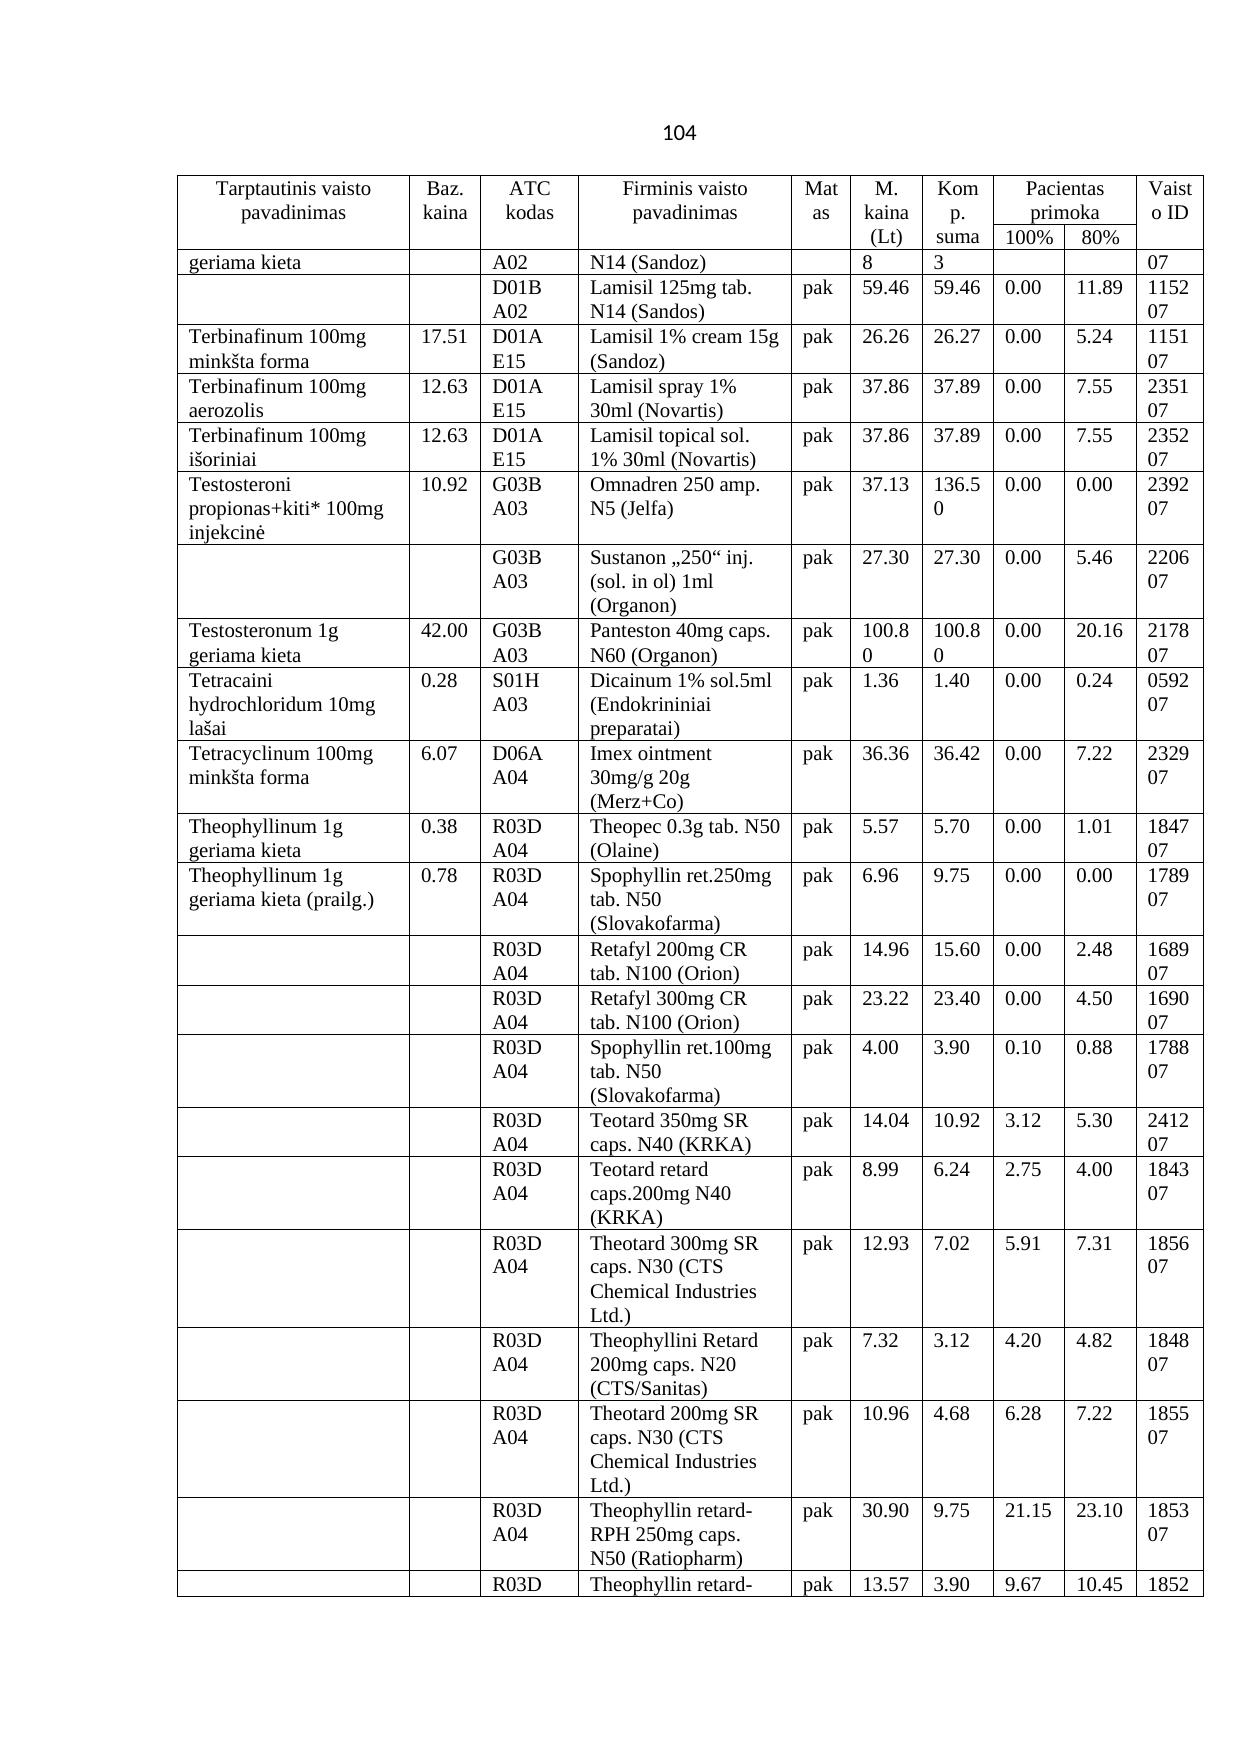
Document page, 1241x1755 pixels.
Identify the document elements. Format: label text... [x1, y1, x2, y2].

table_cell 42.00 [410, 619, 480, 667]
table_cell 23.22 [851, 986, 922, 1034]
table_cell 0.00 [994, 423, 1064, 471]
table_cell 6.24 [923, 1157, 993, 1229]
table_cell 184307 [1137, 1157, 1203, 1229]
table_cell 4.82 [1065, 1328, 1136, 1400]
table_cell 4.68 [923, 1401, 993, 1497]
table_cell 0.88 [1065, 1035, 1136, 1107]
table_cell pak [792, 1035, 850, 1107]
table_cell 184707 [1137, 814, 1203, 862]
table_cell geriama kieta [178, 250, 409, 274]
table_cell 59.46 [851, 275, 922, 323]
table_cell R03D A04 [481, 1498, 578, 1570]
table_cell D06A A04 [481, 741, 578, 813]
table_cell 36.42 [923, 741, 993, 813]
table_cell [410, 1230, 480, 1327]
table_cell 26.26 [851, 325, 922, 373]
table_cell 5.30 [1065, 1108, 1136, 1156]
table_cell pak [792, 275, 850, 323]
table_cell 220607 [1137, 545, 1203, 617]
table_cell R03D A04 [481, 1157, 578, 1229]
table_cell 0.00 [994, 863, 1064, 935]
table_cell 4.50 [1065, 986, 1136, 1034]
table_cell [410, 1498, 480, 1570]
table_cell Theophyllinum 1g geriama kieta (prailg.) [178, 863, 409, 935]
table_cell 14.96 [851, 936, 922, 984]
table_cell pak [792, 619, 850, 667]
table_cell Lamisil spray 1% 30ml (Novartis) [579, 374, 791, 422]
table_cell R03D A04 [481, 1230, 578, 1327]
table_cell Theophyllinum 1g geriama kieta [178, 814, 409, 862]
table_cell 1852 [1137, 1571, 1203, 1596]
table_header Pacientas primoka [994, 176, 1136, 224]
table_cell 10.45 [1065, 1571, 1136, 1596]
table_cell pak [792, 863, 850, 935]
table_cell D01A E15 [481, 423, 578, 471]
table_cell G03B A03 [481, 472, 578, 544]
table_cell [410, 936, 480, 984]
table_cell [178, 1108, 409, 1156]
table_cell 0.00 [994, 374, 1064, 422]
table_cell [994, 250, 1064, 274]
table_cell 0.00 [994, 936, 1064, 984]
table_cell 7.55 [1065, 423, 1136, 471]
table_cell 6.96 [851, 863, 922, 935]
table_cell pak [792, 423, 850, 471]
table_cell 241207 [1137, 1108, 1203, 1156]
table_cell Theopec 0.3g tab. N50 (Olaine) [579, 814, 791, 862]
table_cell 169007 [1137, 986, 1203, 1034]
table_cell 1.01 [1065, 814, 1136, 862]
table_cell pak [792, 668, 850, 740]
table_header Firminis vaisto pavadinimas [579, 176, 791, 249]
table_cell 059207 [1137, 668, 1203, 740]
table_cell Testosteroni propionas+kiti* 100mg injekcinė [178, 472, 409, 544]
table_cell pak [792, 1328, 850, 1400]
table_cell 1.40 [923, 668, 993, 740]
table_cell [178, 1230, 409, 1327]
table_cell D01B A02 [481, 275, 578, 323]
table_header Matas [792, 176, 850, 249]
table_cell Retafyl 300mg CR tab. N100 (Orion) [579, 986, 791, 1034]
table_cell 8 [851, 250, 922, 274]
table_cell [410, 275, 480, 323]
table_cell Panteston 40mg caps. N60 (Organon) [579, 619, 791, 667]
table_cell 115207 [1137, 275, 1203, 323]
table_cell [178, 936, 409, 984]
table_cell [178, 1157, 409, 1229]
table_cell S01H A03 [481, 668, 578, 740]
table_cell 2.75 [994, 1157, 1064, 1229]
table_cell 5.91 [994, 1230, 1064, 1327]
table_header Baz. kaina [410, 176, 480, 249]
table_cell 37.13 [851, 472, 922, 544]
table_cell A02 [481, 250, 578, 274]
table_cell 0.00 [994, 472, 1064, 544]
table_cell 178907 [1137, 863, 1203, 935]
table_cell pak [792, 325, 850, 373]
table_header Vaisto ID [1137, 176, 1203, 249]
table_cell 185607 [1137, 1230, 1203, 1327]
table_cell 4.20 [994, 1328, 1064, 1400]
table_cell 6.28 [994, 1401, 1064, 1497]
table_cell [178, 1035, 409, 1107]
table_cell 0.00 [994, 741, 1064, 813]
table_cell Lamisil topical sol. 1% 30ml (Novartis) [579, 423, 791, 471]
table_cell [178, 1401, 409, 1497]
table_cell pak [792, 1571, 850, 1596]
table_cell pak [792, 986, 850, 1034]
table_cell Sustanon „250“ inj.(sol. in ol) 1ml (Organon) [579, 545, 791, 617]
table_cell 37.89 [923, 374, 993, 422]
table_cell [178, 545, 409, 617]
table_cell Tetracyclinum 100mg minkšta forma [178, 741, 409, 813]
table_cell 0.00 [994, 545, 1064, 617]
table_cell 3.12 [994, 1108, 1064, 1156]
table_cell 23.40 [923, 986, 993, 1034]
table_cell Theotard 300mg SR caps. N30 (CTS Chemical Industries Ltd.) [579, 1230, 791, 1327]
table_cell [410, 986, 480, 1034]
table_cell 07 [1137, 250, 1203, 274]
table_cell 0.00 [994, 275, 1064, 323]
table_cell 37.89 [923, 423, 993, 471]
table_cell G03B A03 [481, 619, 578, 667]
table_cell 27.30 [923, 545, 993, 617]
table_cell 0.00 [994, 814, 1064, 862]
table_cell 0.00 [994, 619, 1064, 667]
table_cell pak [792, 1108, 850, 1156]
table_cell 9.67 [994, 1571, 1064, 1596]
table_cell D01A E15 [481, 374, 578, 422]
table_header Komp. suma (Lt) [923, 176, 993, 249]
table_cell 10.92 [410, 472, 480, 544]
table_cell 80% [1065, 225, 1136, 249]
table_cell 235107 [1137, 374, 1203, 422]
table_cell Spophyllin ret.100mg tab. N50 (Slovakofarma) [579, 1035, 791, 1107]
table_cell 232907 [1137, 741, 1203, 813]
table_cell [1065, 250, 1136, 274]
table_cell 12.63 [410, 423, 480, 471]
table_cell pak [792, 1157, 850, 1229]
table_cell Theophyllin retard- [579, 1571, 791, 1596]
table_cell 217807 [1137, 619, 1203, 667]
table_cell [410, 250, 480, 274]
table_cell Theophyllin retard-RPH 250mg caps. N50 (Ratiopharm) [579, 1498, 791, 1570]
table_cell 100% [994, 225, 1064, 249]
table_cell 0.38 [410, 814, 480, 862]
table_cell 0.00 [994, 325, 1064, 373]
table_cell 14.04 [851, 1108, 922, 1156]
table_cell 100.80 [851, 619, 922, 667]
table_cell R03D A04 [481, 936, 578, 984]
table_cell Testosteronum 1g geriama kieta [178, 619, 409, 667]
table_cell Theotard 200mg SR caps. N30 (CTS Chemical Industries Ltd.) [579, 1401, 791, 1497]
table_cell 7.22 [1065, 1401, 1136, 1497]
table_cell pak [792, 1401, 850, 1497]
table_cell Spophyllin ret.250mg tab. N50 (Slovakofarma) [579, 863, 791, 935]
table_cell [178, 1498, 409, 1570]
table_cell Theophyllini Retard 200mg caps. N20 (CTS/Sanitas) [579, 1328, 791, 1400]
table_cell 0.78 [410, 863, 480, 935]
table_header ATC kodas [481, 176, 578, 249]
table_cell R03D A04 [481, 1035, 578, 1107]
table_cell [410, 1571, 480, 1596]
table_cell 0.00 [1065, 863, 1136, 935]
table_cell 3.90 [923, 1035, 993, 1107]
table_cell R03D A04 [481, 986, 578, 1034]
table_cell 7.55 [1065, 374, 1136, 422]
table_cell pak [792, 814, 850, 862]
table_cell 9.75 [923, 863, 993, 935]
table_cell R03D A04 [481, 863, 578, 935]
table_cell N14 (Sandoz) [579, 250, 791, 274]
table_cell 12.63 [410, 374, 480, 422]
table_cell 37.86 [851, 374, 922, 422]
table_cell Tetracaini hydrochloridum 10mg lašai [178, 668, 409, 740]
table_cell pak [792, 741, 850, 813]
table_cell R03D A04 [481, 814, 578, 862]
table_cell pak [792, 1230, 850, 1327]
table_cell 10.92 [923, 1108, 993, 1156]
table_cell 0.10 [994, 1035, 1064, 1107]
table_cell R03D A04 [481, 1328, 578, 1400]
table_cell 0.00 [994, 986, 1064, 1034]
table_cell 0.24 [1065, 668, 1136, 740]
table_cell 9.75 [923, 1498, 993, 1570]
table_cell 5.24 [1065, 325, 1136, 373]
table_cell 0.00 [1065, 472, 1136, 544]
table_cell [410, 1035, 480, 1107]
table_cell Retafyl 200mg CR tab. N100 (Orion) [579, 936, 791, 984]
table_cell [178, 986, 409, 1034]
table_cell 8.99 [851, 1157, 922, 1229]
table_cell 20.16 [1065, 619, 1136, 667]
table_cell G03B A03 [481, 545, 578, 617]
table_cell 3.90 [923, 1571, 993, 1596]
table_cell 21.15 [994, 1498, 1064, 1570]
table_cell Dicainum 1% sol.5ml (Endokrininiai preparatai) [579, 668, 791, 740]
table_cell Teotard 350mg SR caps. N40 (KRKA) [579, 1108, 791, 1156]
table_header M. kaina (Lt) [851, 176, 922, 249]
table_cell 185307 [1137, 1498, 1203, 1570]
table_cell 37.86 [851, 423, 922, 471]
table_cell 11.89 [1065, 275, 1136, 323]
table_cell pak [792, 472, 850, 544]
table_cell 184807 [1137, 1328, 1203, 1400]
table_cell 7.22 [1065, 741, 1136, 813]
table_cell 30.90 [851, 1498, 922, 1570]
table_cell 7.31 [1065, 1230, 1136, 1327]
table_cell 12.93 [851, 1230, 922, 1327]
table_cell 4.00 [1065, 1157, 1136, 1229]
table_cell Teotard retard caps.200mg N40 (KRKA) [579, 1157, 791, 1229]
table_cell 136.50 [923, 472, 993, 544]
table_cell 168907 [1137, 936, 1203, 984]
table_cell [410, 545, 480, 617]
table_cell 185507 [1137, 1401, 1203, 1497]
table_cell R03D A04 [481, 1108, 578, 1156]
table_cell 3.12 [923, 1328, 993, 1400]
table_cell 1.36 [851, 668, 922, 740]
table_cell Terbinafinum 100mg aerozolis [178, 374, 409, 422]
table_cell 0.28 [410, 668, 480, 740]
table_cell Lamisil 125mg tab. N14 (Sandos) [579, 275, 791, 323]
table_cell 5.57 [851, 814, 922, 862]
table_cell pak [792, 374, 850, 422]
table_cell 4.00 [851, 1035, 922, 1107]
table_cell pak [792, 936, 850, 984]
table_cell 235207 [1137, 423, 1203, 471]
table_cell 115107 [1137, 325, 1203, 373]
table_cell 10.96 [851, 1401, 922, 1497]
table_cell Terbinafinum 100mg išoriniai [178, 423, 409, 471]
table_cell 2.48 [1065, 936, 1136, 984]
table_cell 118.93 [923, 250, 993, 274]
table_cell [410, 1401, 480, 1497]
table_cell 100.80 [923, 619, 993, 667]
table_header Tarptautinis vaisto pavadinimas [178, 176, 409, 249]
table_cell D01A E15 [481, 325, 578, 373]
table_cell Omnadren 250 amp. N5 (Jelfa) [579, 472, 791, 544]
table_cell 178807 [1137, 1035, 1203, 1107]
table_cell Lamisil 1% cream 15g (Sandoz) [579, 325, 791, 373]
table_cell R03D [481, 1571, 578, 1596]
table_cell 13.57 [851, 1571, 922, 1596]
table_cell pak [792, 1498, 850, 1570]
table_cell [178, 1571, 409, 1596]
table_cell [178, 275, 409, 323]
table_cell 26.27 [923, 325, 993, 373]
table_cell 7.02 [923, 1230, 993, 1327]
table_cell 23.10 [1065, 1498, 1136, 1570]
table_cell [410, 1157, 480, 1229]
table_cell 0.00 [994, 668, 1064, 740]
table_cell 27.30 [851, 545, 922, 617]
table_cell 17.51 [410, 325, 480, 373]
table_cell 15.60 [923, 936, 993, 984]
table_cell [410, 1108, 480, 1156]
table_cell 6.07 [410, 741, 480, 813]
table_cell 5.46 [1065, 545, 1136, 617]
table_cell [178, 1328, 409, 1400]
table_cell 36.36 [851, 741, 922, 813]
table_cell Terbinafinum 100mg minkšta forma [178, 325, 409, 373]
table_cell pak [792, 545, 850, 617]
table_cell [410, 1328, 480, 1400]
table_cell Imex ointment 30mg/g 20g (Merz+Co) [579, 741, 791, 813]
table_cell 7.32 [851, 1328, 922, 1400]
table_cell 239207 [1137, 472, 1203, 544]
table_cell 5.70 [923, 814, 993, 862]
table_cell [792, 250, 850, 274]
table_cell 59.46 [923, 275, 993, 323]
table_cell R03D A04 [481, 1401, 578, 1497]
